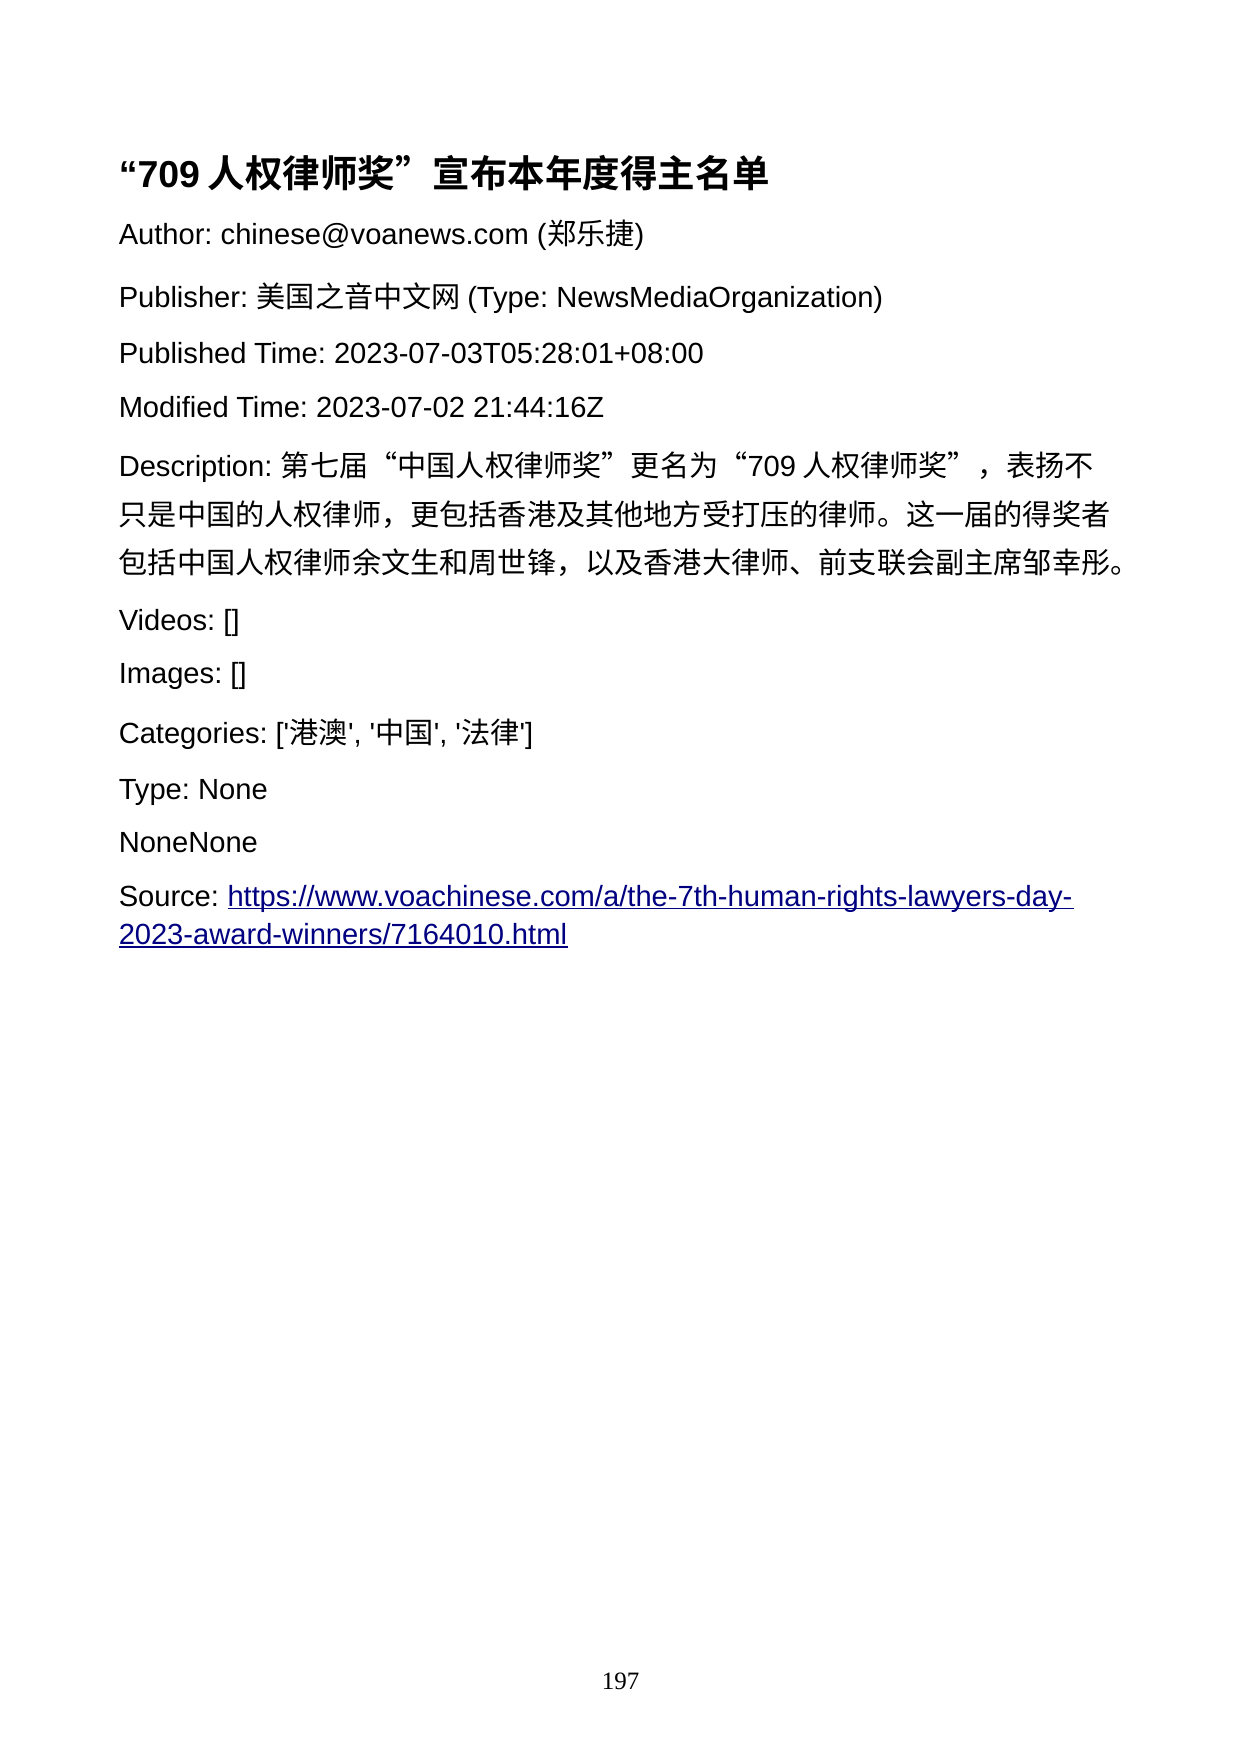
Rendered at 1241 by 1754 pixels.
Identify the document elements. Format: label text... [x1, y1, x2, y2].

text Videos: [] [118, 603, 1122, 637]
text NoneNone [118, 826, 1122, 859]
text Source: https://www.voachinese.com/a/the-7th-human-rights-lawyers-day-2023-award-winners/7164010.html [118, 879, 1122, 951]
text Images: [] [118, 656, 1122, 690]
text Author: chinese@voanews.com (郑乐捷) [118, 210, 1122, 253]
text Description: 第七届“中国人权律师奖”更名为“709人权律师奖”，表扬不只是中国的人权律师，更包括香港及其他地方受打压的律师。这一届的得奖者包括中国人权律师余文生和周世锋，以及香港大律师、前支联会副主席邹幸彤。 [118, 443, 1122, 582]
text Modified Time: 2023-07-02 21:44:16Z [118, 390, 1122, 423]
text Type: None [118, 772, 1122, 806]
text Categories: ['港澳', '中国', '法律'] [118, 709, 1122, 752]
text Published Time: 2023-07-03T05:28:01+08:00 [118, 337, 1122, 370]
text Publisher: 美国之音中文网 (Type: NewsMediaOrganization) [118, 273, 1122, 316]
subtitle “709人权律师奖”宣布本年度得主名单 [118, 143, 1122, 198]
